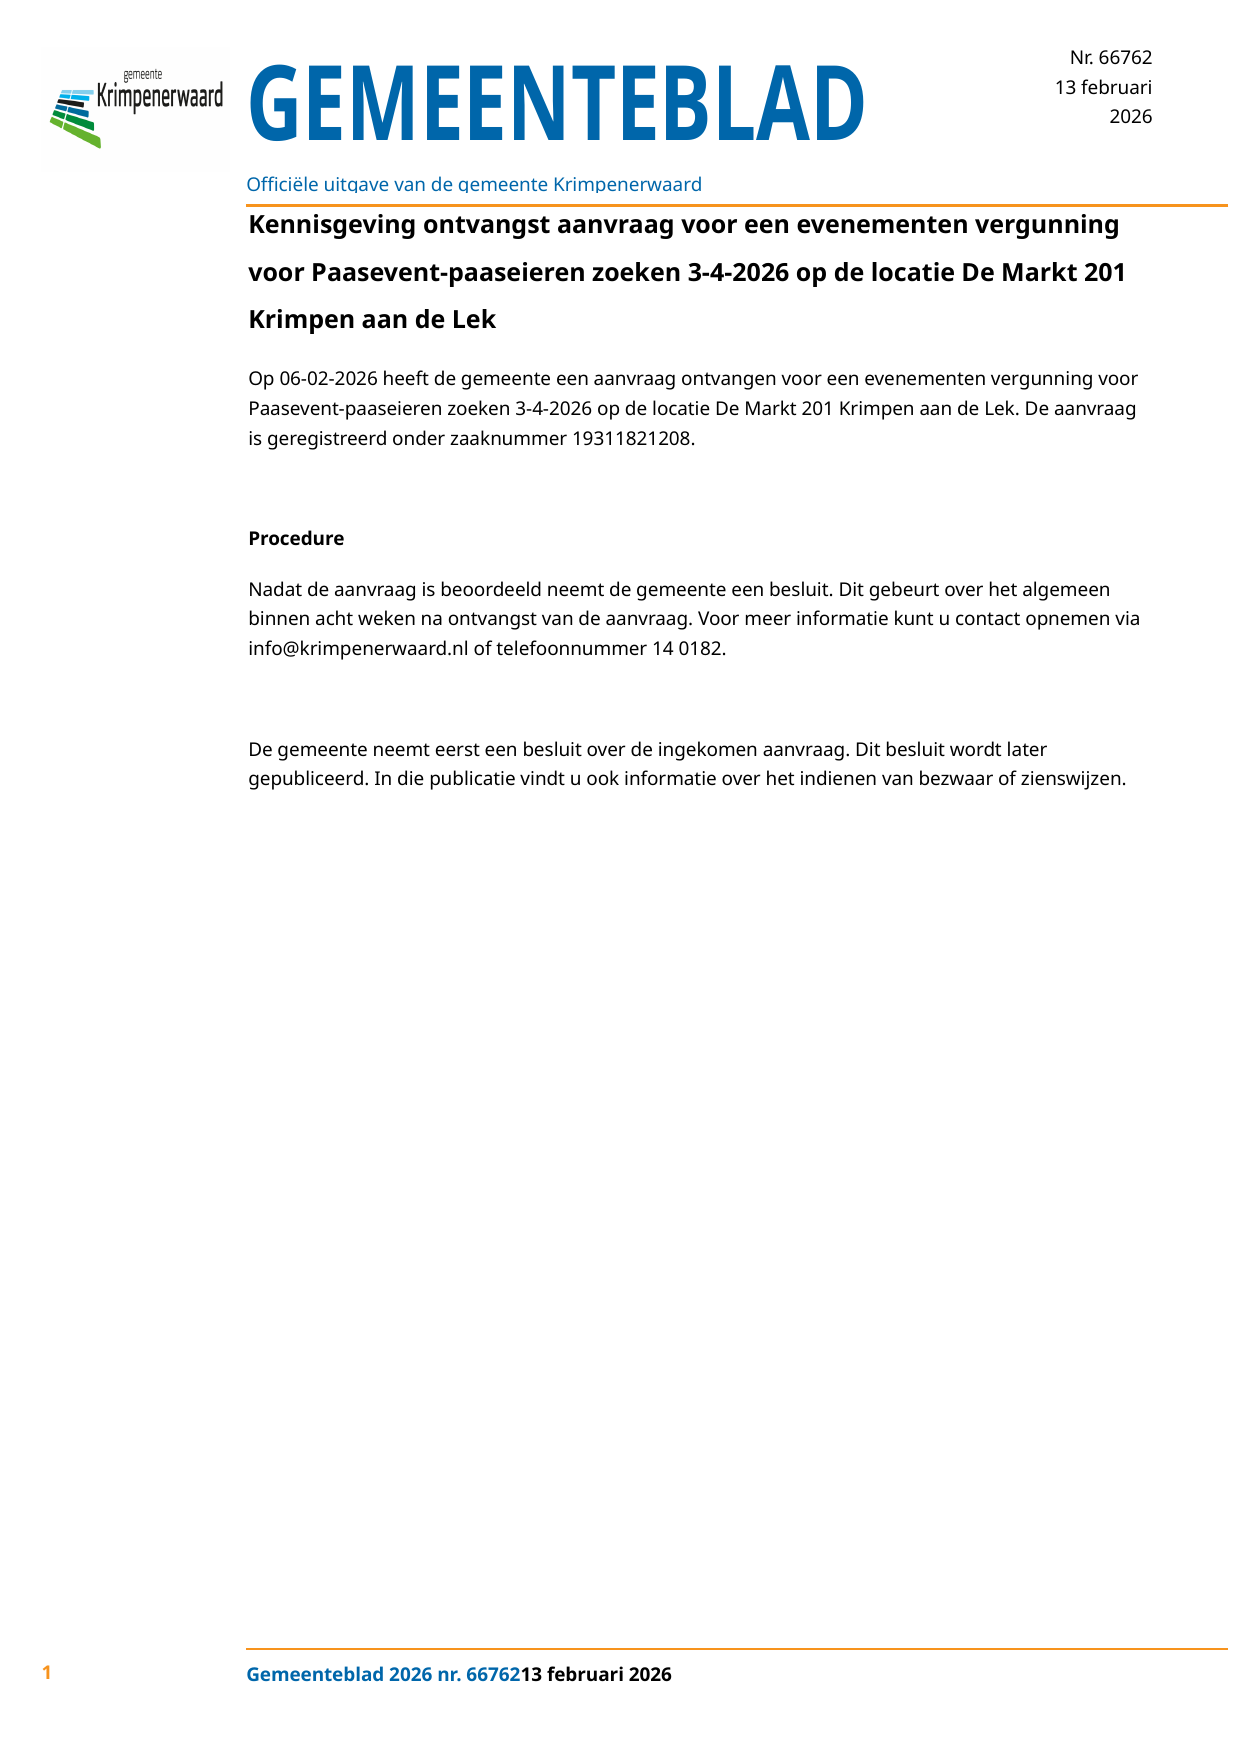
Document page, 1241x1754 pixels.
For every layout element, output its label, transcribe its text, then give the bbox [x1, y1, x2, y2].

text De gemeente neemt eerst een besluit over de ingekomen aanvraag. Dit besluit wordt later gepubliceerd. In die publicatie vindt u ook informatie over het indienen van bezwaar of zienswijzen. [248, 736, 1152, 791]
text Procedure [248, 526, 1152, 551]
text Nadat de aanvraag is beoordeeld neemt de gemeente een besluit. Dit gebeurt over het algemeen binnen acht weken na ontvangst van de aanvraag. Voor meer informatie kunt u contact opnemen via info@krimpenerwaard.nl of telefoonnummer 14 0182. [248, 576, 1152, 661]
text Op 06-02-2026 heeft de gemeente een aanvraag ontvangen voor een evenementen vergunning voor Paasevent-paaseieren zoeken 3-4-2026 op de locatie De Markt 201 Krimpen aan de Lek. De aanvraag is geregistreerd onder zaaknummer 19311821208. [248, 366, 1152, 450]
picture [41, 47, 231, 172]
text Kennisgeving ontvangst aanvraag voor een evenementen vergunning voor Paasevent-paaseieren zoeken 3-4-2026 op de locatie De Markt 201 Krimpen aan de Lek [248, 207, 1152, 336]
